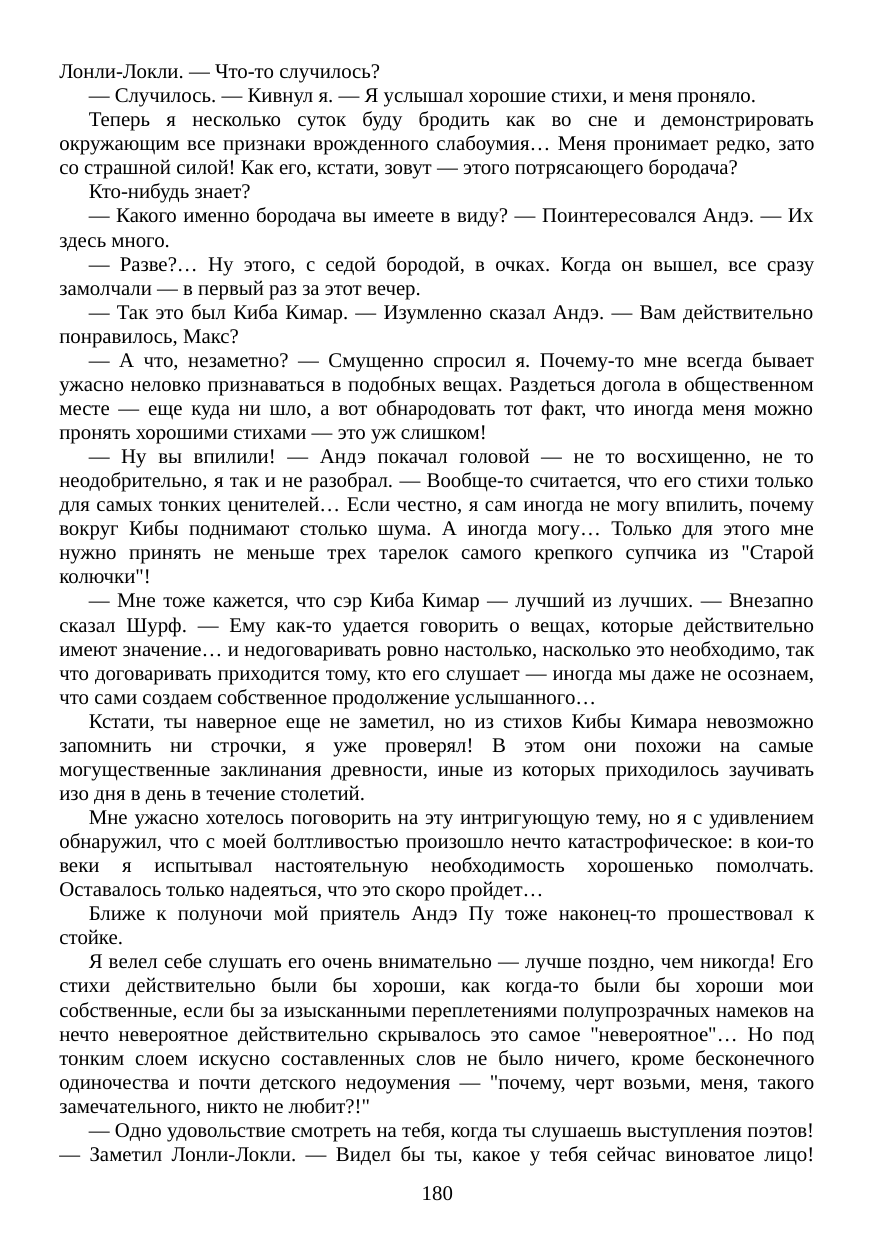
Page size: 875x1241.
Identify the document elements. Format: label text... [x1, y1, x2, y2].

text Мне ужасно хотелось поговорить на эту интригующую тему, но я с удивлением обнаружил, что с моей болтливостью произошло нечто катастрофическое: в кои-то веки я испытывал настоятельную необходимость хорошенько помолчать. Оставалось только надеяться, что это скоро пройдет… [59, 805, 815, 901]
text — Ну вы впилили! — Андэ покачал головой — не то восхищенно, не то неодобрительно, я так и не разобрал. — Вообще-то считается, что его стихи только для самых тонких ценителей… Если честно, я сам иногда не могу впилить, почему вокруг Кибы поднимают столько шума. А иногда могу… Только для этого мне нужно принять не меньше трех тарелок самого крепкого супчика из "Старой колючки"! [59, 444, 815, 588]
text — Мне тоже кажется, что сэр Киба Кимар — лучший из лучших. — Внезапно сказал Шурф. — Ему как-то удается говорить о вещах, которые действительно имеют значение… и недоговаривать ровно настолько, насколько это необходимо, так что договаривать приходится тому, кто его слушает — иногда мы даже не осознаем, что сами создаем собственное продолжение услышанного… [59, 588, 815, 709]
text Теперь я несколько суток буду бродить как во сне и демонстрировать окружающим все признаки врожденного слабоумия… Меня пронимает редко, зато со страшной силой! Как его, кстати, зовут — этого потрясающего бородача? [59, 107, 815, 179]
text — Какого именно бородача вы имеете в виду? — Поинтересовался Андэ. — Их здесь много. [59, 203, 815, 252]
text — Так это был Киба Кимар. — Изумленно сказал Андэ. — Вам действительно понравилось, Макс? [59, 300, 815, 348]
text Я велел себе слушать его очень внимательно — лучше поздно, чем никогда! Его стихи действительно были бы хороши, как когда-то были бы хороши мои собственные, если бы за изысканными переплетениями полупрозрачных намеков на нечто невероятное действительно скрывалось это самое "невероятное"… Но под тонким слоем искусно составленных слов не было ничего, кроме бесконечного одиночества и почти детского недоумения — "почему, черт возьми, меня, такого замечательного, никто не любит?!" [59, 949, 815, 1118]
text Кто-нибудь знает? [59, 179, 815, 203]
text — А что, незаметно? — Смущенно спросил я. Почему-то мне всегда бывает ужасно неловко признаваться в подобных вещах. Раздеться догола в общественном месте — еще куда ни шло, а вот обнародовать тот факт, что иногда меня можно пронять хорошими стихами — это уж слишком! [59, 348, 815, 444]
text Ближе к полуночи мой приятель Андэ Пу тоже наконец-то прошествовал к стойке. [59, 901, 815, 949]
text — Случилось. — Кивнул я. — Я услышал хорошие стихи, и меня проняло. [59, 83, 815, 107]
text Лонли-Локли. — Что-то случилось? [59, 59, 815, 83]
text — Одно удовольствие смотреть на тебя, когда ты слушаешь выступления поэтов! — Заметил Лонли-Локли. — Видел бы ты, какое у тебя сейчас виноватое лицо! [59, 1118, 815, 1166]
text Кстати, ты наверное еще не заметил, но из стихов Кибы Кимара невозможно запомнить ни строчки, я уже проверял! В этом они похожи на самые могущественные заклинания древности, иные из которых приходилось заучивать изо дня в день в течение столетий. [59, 709, 815, 805]
text — Разве?… Ну этого, с седой бородой, в очках. Когда он вышел, все сразу замолчали — в первый раз за этот вечер. [59, 252, 815, 300]
